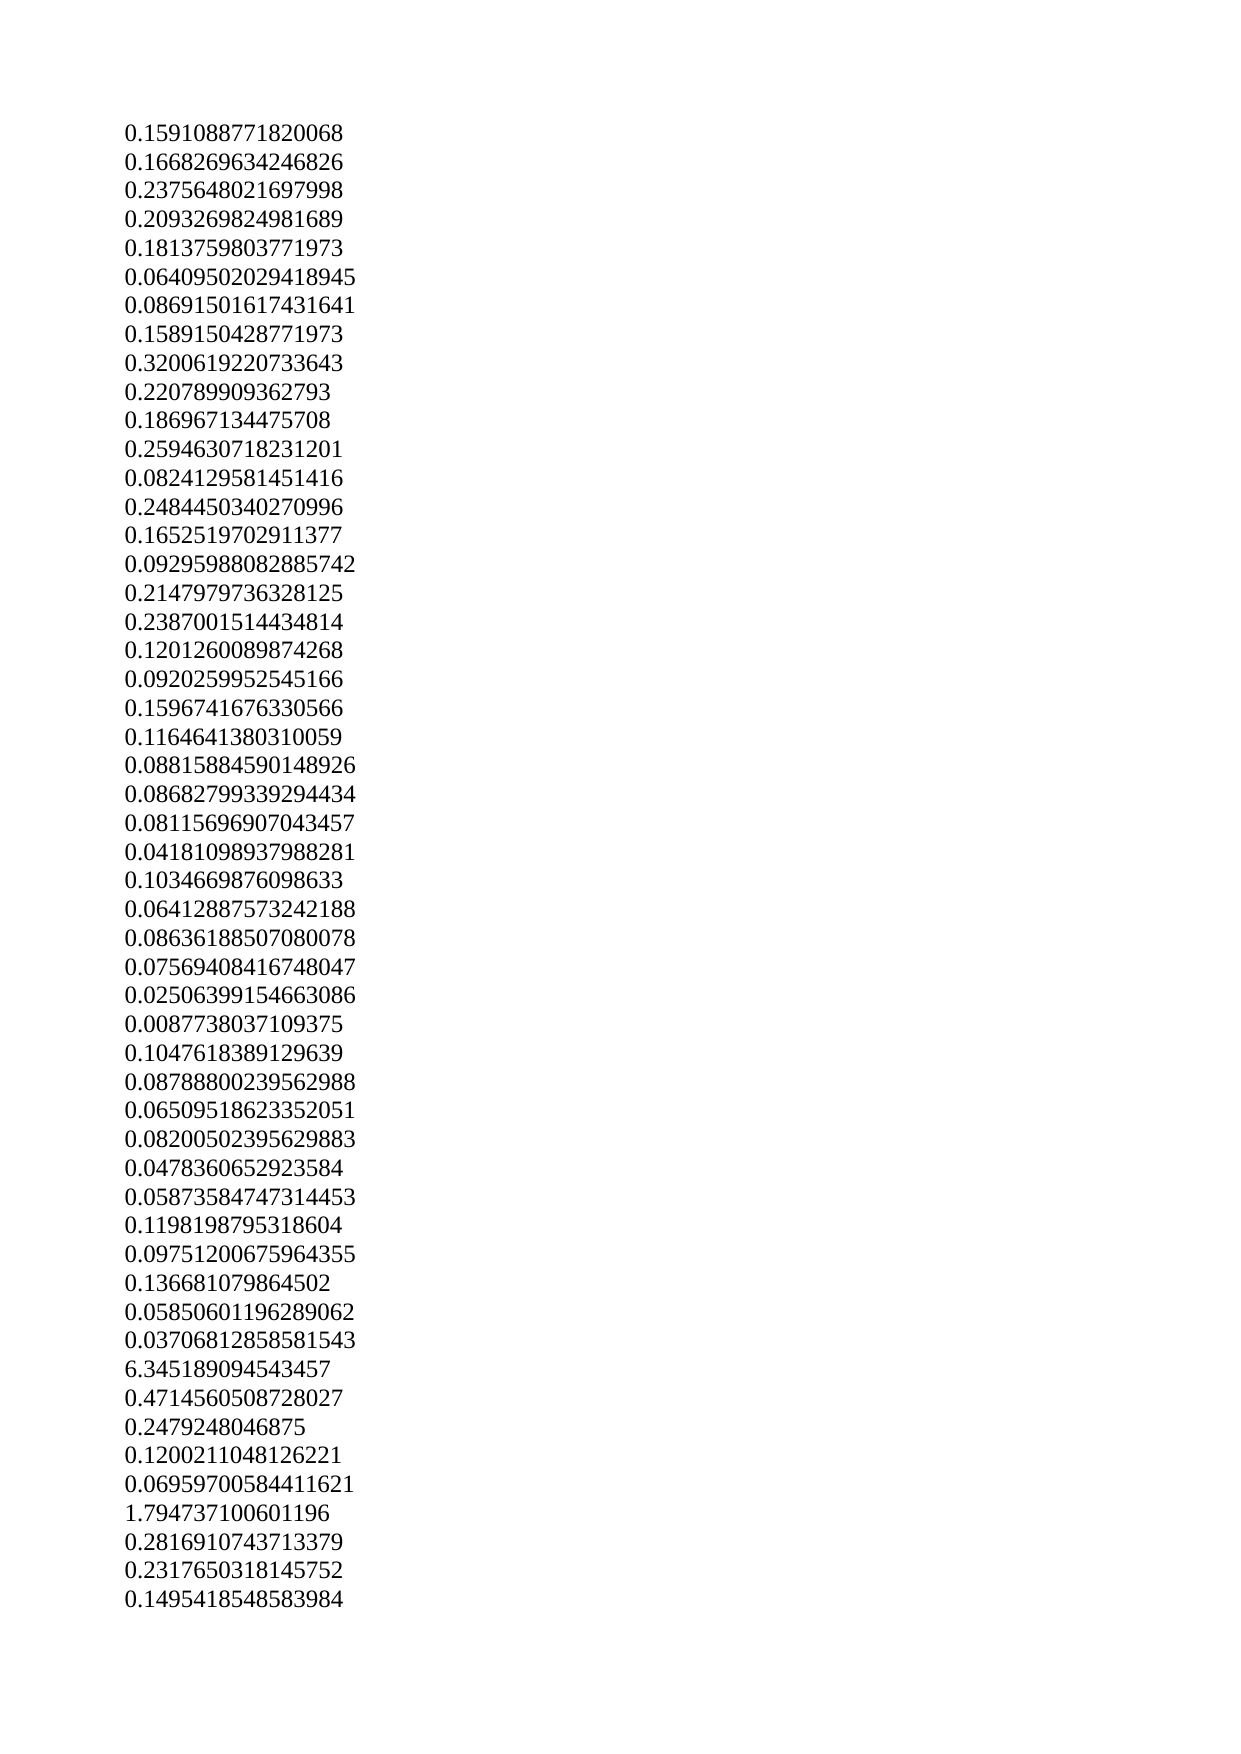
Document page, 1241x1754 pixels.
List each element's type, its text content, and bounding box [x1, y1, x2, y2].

text 0.1813759803771973 [118, 233, 1122, 262]
text 0.136681079864502 [118, 1268, 1122, 1297]
text 0.1047618389129639 [118, 1038, 1122, 1067]
text 0.07569408416748047 [118, 952, 1122, 981]
text 0.08815884590148926 [118, 751, 1122, 779]
text 0.06509518623352051 [118, 1096, 1122, 1124]
text 0.1589150428771973 [118, 319, 1122, 348]
text 0.1198198795318604 [118, 1211, 1122, 1239]
text 0.0920259952545166 [118, 664, 1122, 693]
text 0.186967134475708 [118, 406, 1122, 434]
text 0.1652519702911377 [118, 521, 1122, 549]
text 0.08788800239562988 [118, 1067, 1122, 1096]
text 0.1596741676330566 [118, 693, 1122, 722]
text 0.2093269824981689 [118, 204, 1122, 233]
text 0.2594630718231201 [118, 434, 1122, 463]
text 0.2317650318145752 [118, 1556, 1122, 1584]
text 0.1591088771820068 [118, 118, 1122, 147]
text 0.4714560508728027 [118, 1383, 1122, 1412]
text 0.2484450340270996 [118, 492, 1122, 521]
text 0.08115696907043457 [118, 808, 1122, 837]
text 0.05873584747314453 [118, 1182, 1122, 1211]
text 0.2375648021697998 [118, 176, 1122, 204]
text 0.08682799339294434 [118, 779, 1122, 808]
text 0.0478360652923584 [118, 1153, 1122, 1182]
text 0.09295988082885742 [118, 549, 1122, 578]
text 0.2147979736328125 [118, 578, 1122, 607]
text 0.08691501617431641 [118, 291, 1122, 319]
text 0.04181098937988281 [118, 837, 1122, 866]
text 0.2387001514434814 [118, 607, 1122, 636]
text 0.1034669876098633 [118, 866, 1122, 894]
text 0.08636188507080078 [118, 923, 1122, 952]
text 0.2816910743713379 [118, 1527, 1122, 1556]
text 0.2479248046875 [118, 1412, 1122, 1441]
text 0.09751200675964355 [118, 1239, 1122, 1268]
text 0.1668269634246826 [118, 147, 1122, 176]
text 0.06409502029418945 [118, 262, 1122, 291]
text 0.08200502395629883 [118, 1124, 1122, 1153]
text 0.3200619220733643 [118, 348, 1122, 377]
text 0.1200211048126221 [118, 1441, 1122, 1469]
text 0.220789909362793 [118, 377, 1122, 406]
text 0.05850601196289062 [118, 1297, 1122, 1326]
text 0.06412887573242188 [118, 894, 1122, 923]
text 0.1495418548583984 [118, 1584, 1122, 1613]
text 0.1164641380310059 [118, 722, 1122, 751]
text 0.03706812858581543 [118, 1326, 1122, 1354]
text 0.06959700584411621 [118, 1469, 1122, 1498]
text 0.0087738037109375 [118, 1009, 1122, 1038]
text 6.345189094543457 [118, 1354, 1122, 1383]
text 1.794737100601196 [118, 1498, 1122, 1527]
text 0.02506399154663086 [118, 981, 1122, 1009]
text 0.1201260089874268 [118, 636, 1122, 664]
text 0.0824129581451416 [118, 463, 1122, 492]
